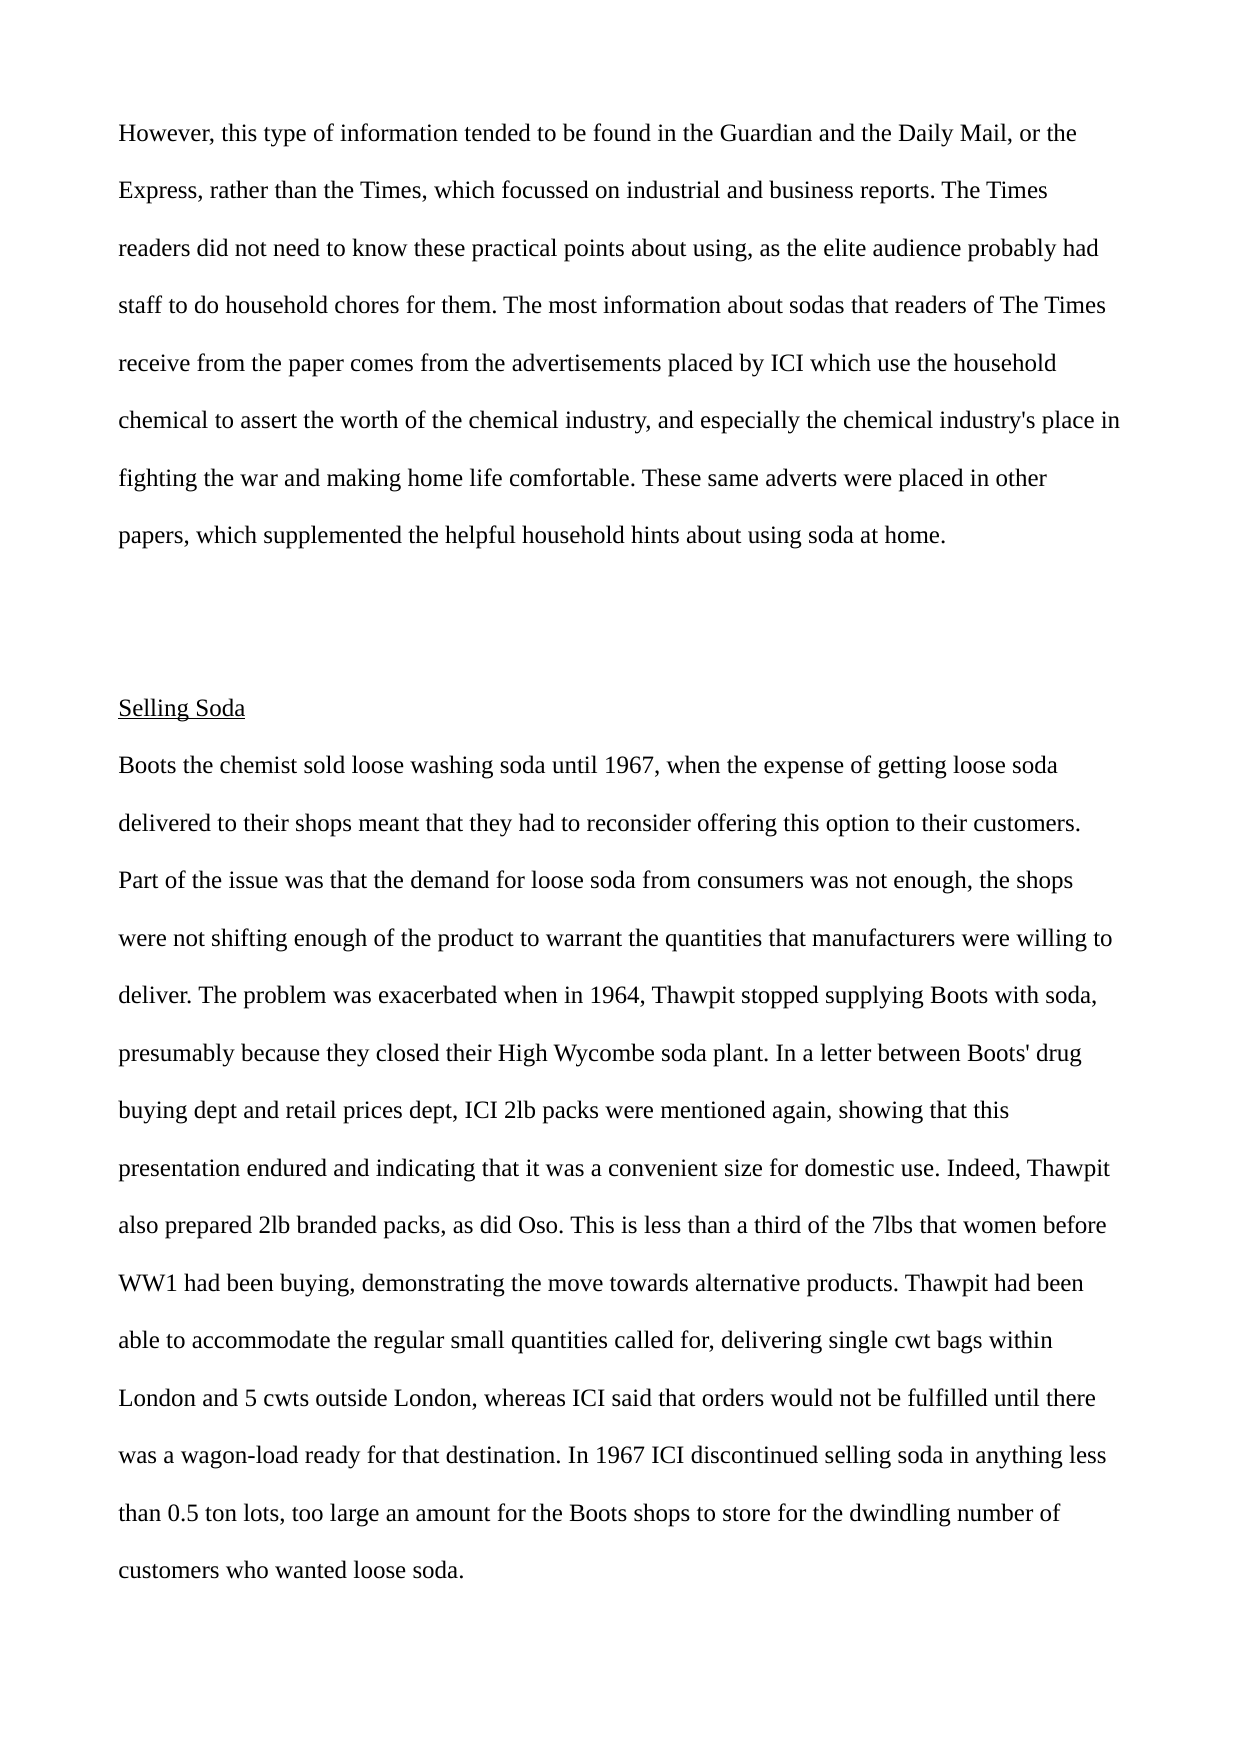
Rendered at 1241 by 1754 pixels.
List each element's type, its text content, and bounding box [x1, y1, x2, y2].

text Selling Soda [118, 693, 1122, 722]
text However, this type of information tended to be found in the Guardian and the Daily Mail, or the Express, rather than the Times, which focussed on industrial and business reports. The Times readers did not need to know these practical points about using, as the elite audience probably had staff to do household chores for them. The most information about sodas that readers of The Times receive from the paper comes from the advertisements placed by ICI which use the household chemical to assert the worth of the chemical industry, and especially the chemical industry's place in fighting the war and making home life comfortable. These same adverts were placed in other papers, which supplemented the helpful household hints about using soda at home. [118, 118, 1122, 549]
text Boots the chemist sold loose washing soda until 1967, when the expense of getting loose soda delivered to their shops meant that they had to reconsider offering this option to their customers. Part of the issue was that the demand for loose soda from consumers was not enough, the shops were not shifting enough of the product to warrant the quantities that manufacturers were willing to deliver. The problem was exacerbated when in 1964, Thawpit stopped supplying Boots with soda, presumably because they closed their High Wycombe soda plant. In a letter between Boots' drug buying dept and retail prices dept, ICI 2lb packs were mentioned again, showing that this presentation endured and indicating that it was a convenient size for domestic use. Indeed, Thawpit also prepared 2lb branded packs, as did Oso. This is less than a third of the 7lbs that women before WW1 had been buying, demonstrating the move towards alternative products. Thawpit had been able to accommodate the regular small quantities called for, delivering single cwt bags within London and 5 cwts outside London, whereas ICI said that orders would not be fulfilled until there was a wagon-load ready for that destination. In 1967 ICI discontinued selling soda in anything less than 0.5 ton lots, too large an amount for the Boots shops to store for the dwindling number of customers who wanted loose soda. [118, 751, 1122, 1584]
